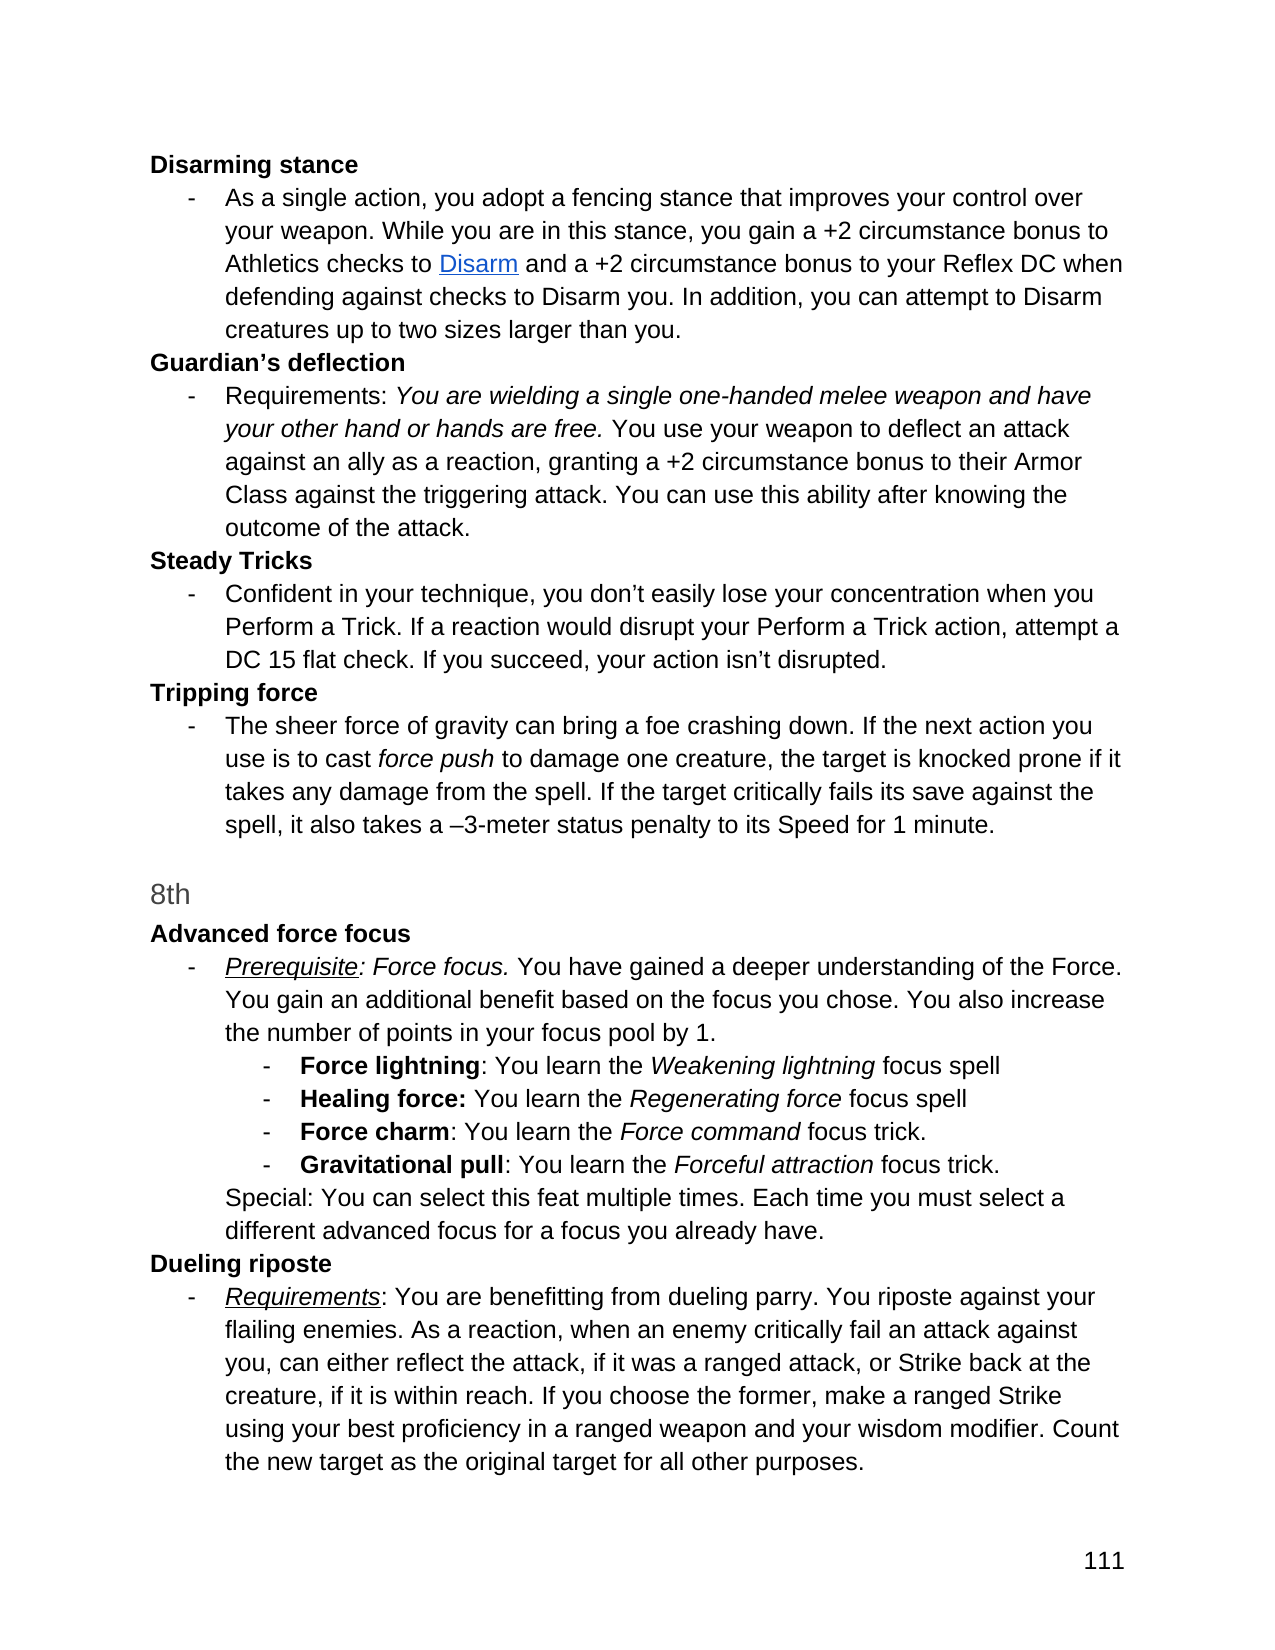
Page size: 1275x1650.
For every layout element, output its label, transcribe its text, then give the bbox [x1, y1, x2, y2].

list As a single action, you adopt a fencing stance that improves your control over your weapon. While you are in this stance, you gain a +2 circumstance bonus to Athletics checks to Disarm and a +2 circumstance bonus to your Reflex DC when defending against checks to Disarm you. In addition, you can attempt to Disarm creatures up to two sizes larger than you. [187, 183, 1125, 344]
text Guardian’s deflection [150, 348, 1125, 377]
list Requirements: You are benefitting from dueling parry. You riposte against your flailing enemies. As a reaction, when an enemy critically fail an attack against you, can either reflect the attack, if it was a ranged attack, or Strike back at the creature, if it is within reach. If you choose the former, make a ranged Strike using your best proficiency in a ranged weapon and your wisdom modifier. Count the new target as the original target for all other purposes. [187, 1282, 1125, 1476]
text Special: You can select this feat multiple times. Each time you must select a different advanced focus for a focus you already have. [225, 1183, 1125, 1244]
text Advanced force focus [150, 919, 1125, 947]
list Force charm: You learn the Force command focus trick. [262, 1117, 1125, 1146]
subtitle 8th [150, 877, 1125, 910]
list Requirements: You are wielding a single one-handed melee weapon and have your other hand or hands are free. You use your weapon to deflect an attack against an ally as a reaction, granting a +2 circumstance bonus to their Armor Class against the triggering attack. You can use this ability after knowing the outcome of the attack. [187, 381, 1125, 542]
text Disarming stance [150, 150, 1125, 179]
list The sheer force of gravity can bring a foe crashing down. If the next action you use is to cast force push to damage one creature, the target is knocked prone if it takes any damage from the spell. If the target critically fails its save against the spell, it also takes a –3-meter status penalty to its Speed for 1 minute. [187, 711, 1125, 839]
list Gravitational pull: You learn the Forceful attraction focus trick. [262, 1150, 1125, 1178]
list Prerequisite: Force focus. You have gained a deeper understanding of the Force. You gain an additional benefit based on the focus you chose. You also increase the number of points in your focus pool by 1. [187, 952, 1125, 1046]
list Healing force: You learn the Regenerating force focus spell [262, 1084, 1125, 1112]
list Force lightning: You learn the Weakening lightning focus spell [262, 1051, 1125, 1079]
text Steady Tricks [150, 546, 1125, 575]
text Tripping force [150, 678, 1125, 707]
list Confident in your technique, you don’t easily lose your concentration when you Perform a Trick. If a reaction would disrupt your Perform a Trick action, attempt a DC 15 flat check. If you succeed, your action isn’t disrupted. [187, 579, 1125, 674]
text Dueling riposte [150, 1249, 1125, 1278]
